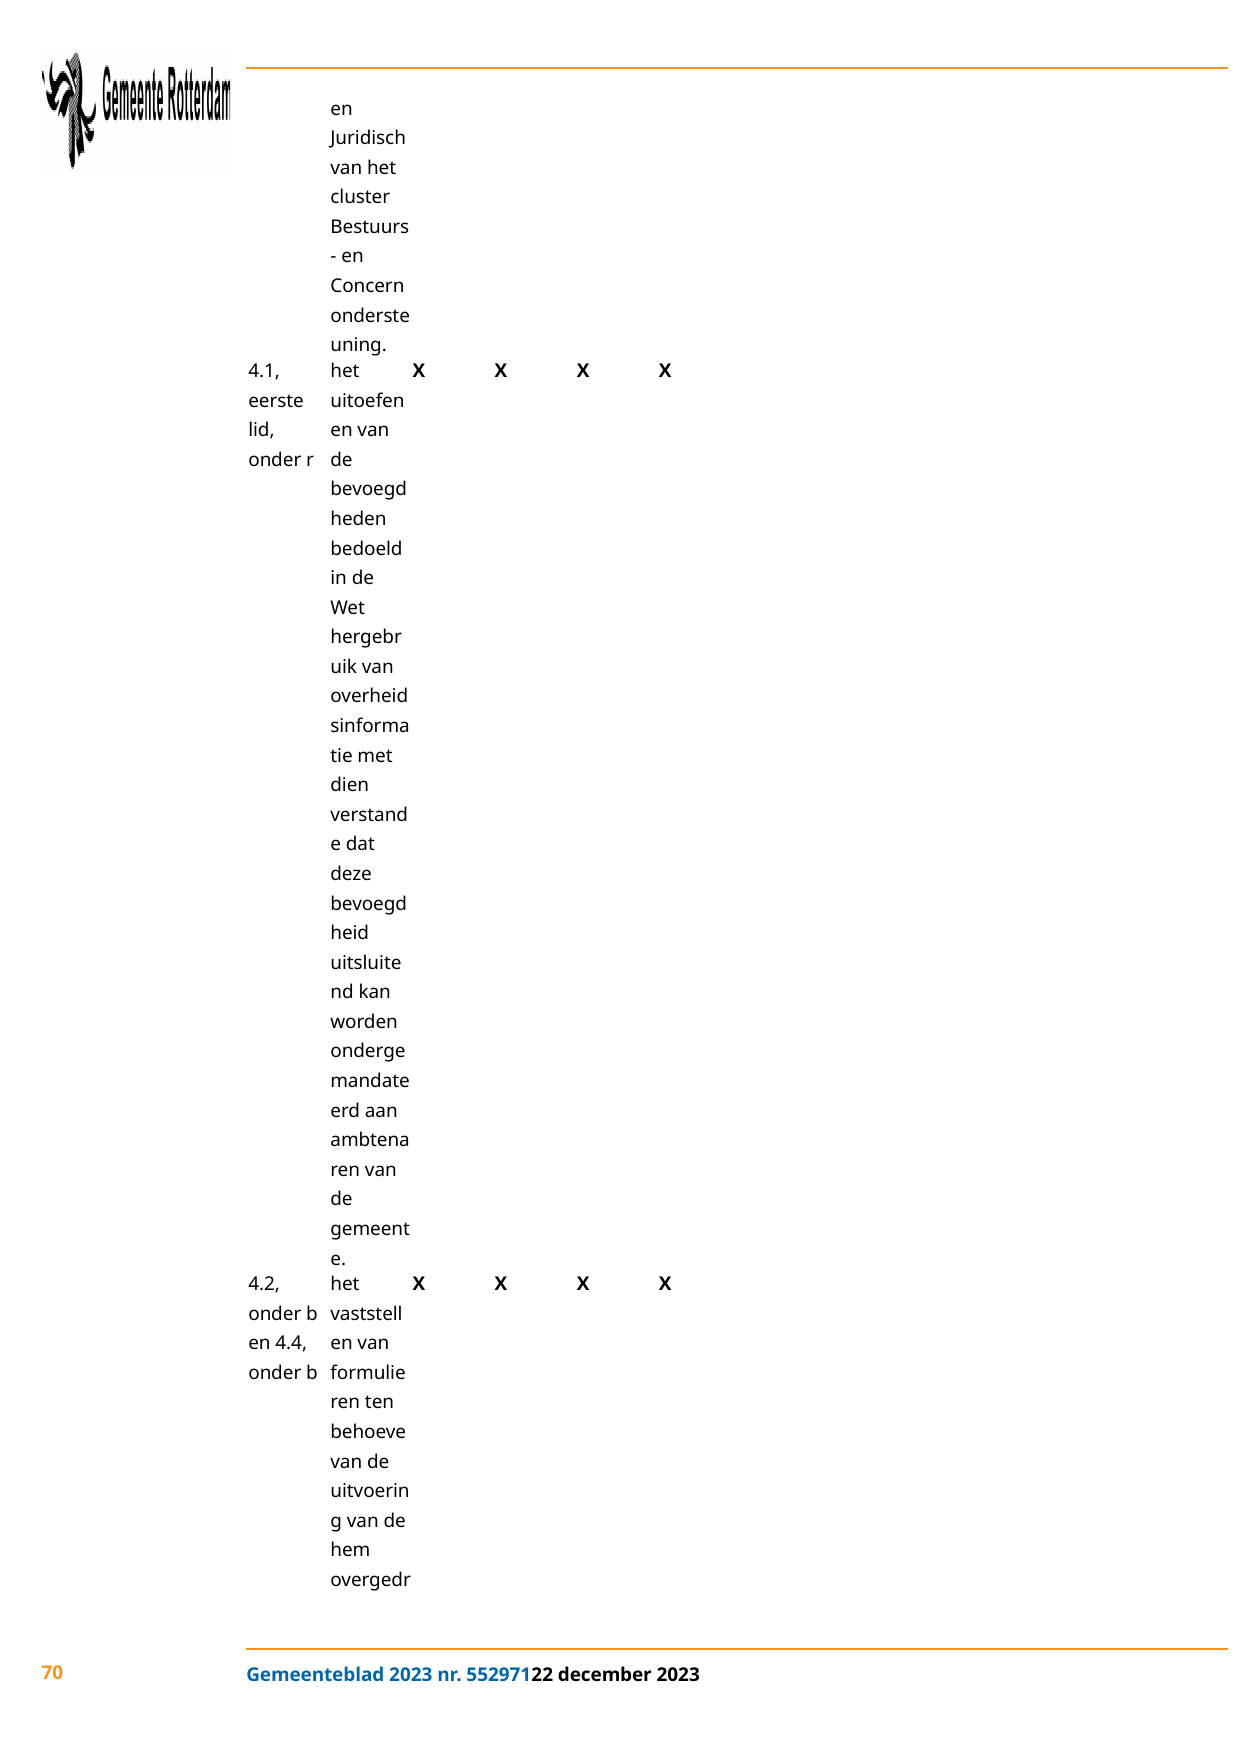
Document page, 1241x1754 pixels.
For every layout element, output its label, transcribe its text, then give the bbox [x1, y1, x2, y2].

table_cell [494, 95, 577, 357]
table_cell [823, 357, 905, 1270]
table_cell [741, 95, 823, 357]
table_cell X [494, 1270, 577, 1592]
table_cell [1069, 357, 1152, 1270]
table_cell [1069, 95, 1152, 357]
table_cell X [577, 1270, 659, 1592]
table_cell [1069, 1270, 1152, 1592]
table_cell [823, 1270, 905, 1592]
table_cell het vaststellen van formulieren ten behoeve van de uitvoering van de hem overgedr [330, 1270, 412, 1592]
picture [41, 47, 231, 172]
table_cell X [494, 357, 577, 1270]
table_cell [412, 95, 494, 357]
table_cell 4.1, eerste lid, onder r [248, 357, 330, 1270]
table_cell [659, 95, 741, 357]
table_cell [905, 1270, 987, 1592]
table_cell [987, 1270, 1069, 1592]
table_cell [905, 357, 987, 1270]
table_cell [577, 95, 659, 357]
table_cell en Juridisch van het cluster Bestuurs- en Concernondersteuning. [330, 95, 412, 357]
table_cell X [412, 357, 494, 1270]
table_cell [987, 95, 1069, 357]
table_cell het uitoefenen van de bevoegdheden bedoeld in de Wet hergebruik van overheidsinformatie met dien verstande dat deze bevoegdheid uitsluitend kan worden ondergemandateerd aan ambtenaren van de gemeente. [330, 357, 412, 1270]
table_cell [248, 95, 330, 357]
table_cell X [577, 357, 659, 1270]
table_cell X [412, 1270, 494, 1592]
table_cell [823, 95, 905, 357]
table_cell [905, 95, 987, 357]
table_cell [741, 1270, 823, 1592]
table_cell [741, 357, 823, 1270]
table_cell [987, 357, 1069, 1270]
table_cell X [659, 357, 741, 1270]
table_cell X [659, 1270, 741, 1592]
table_cell 4.2, onder b en 4.4, onder b [248, 1270, 330, 1592]
